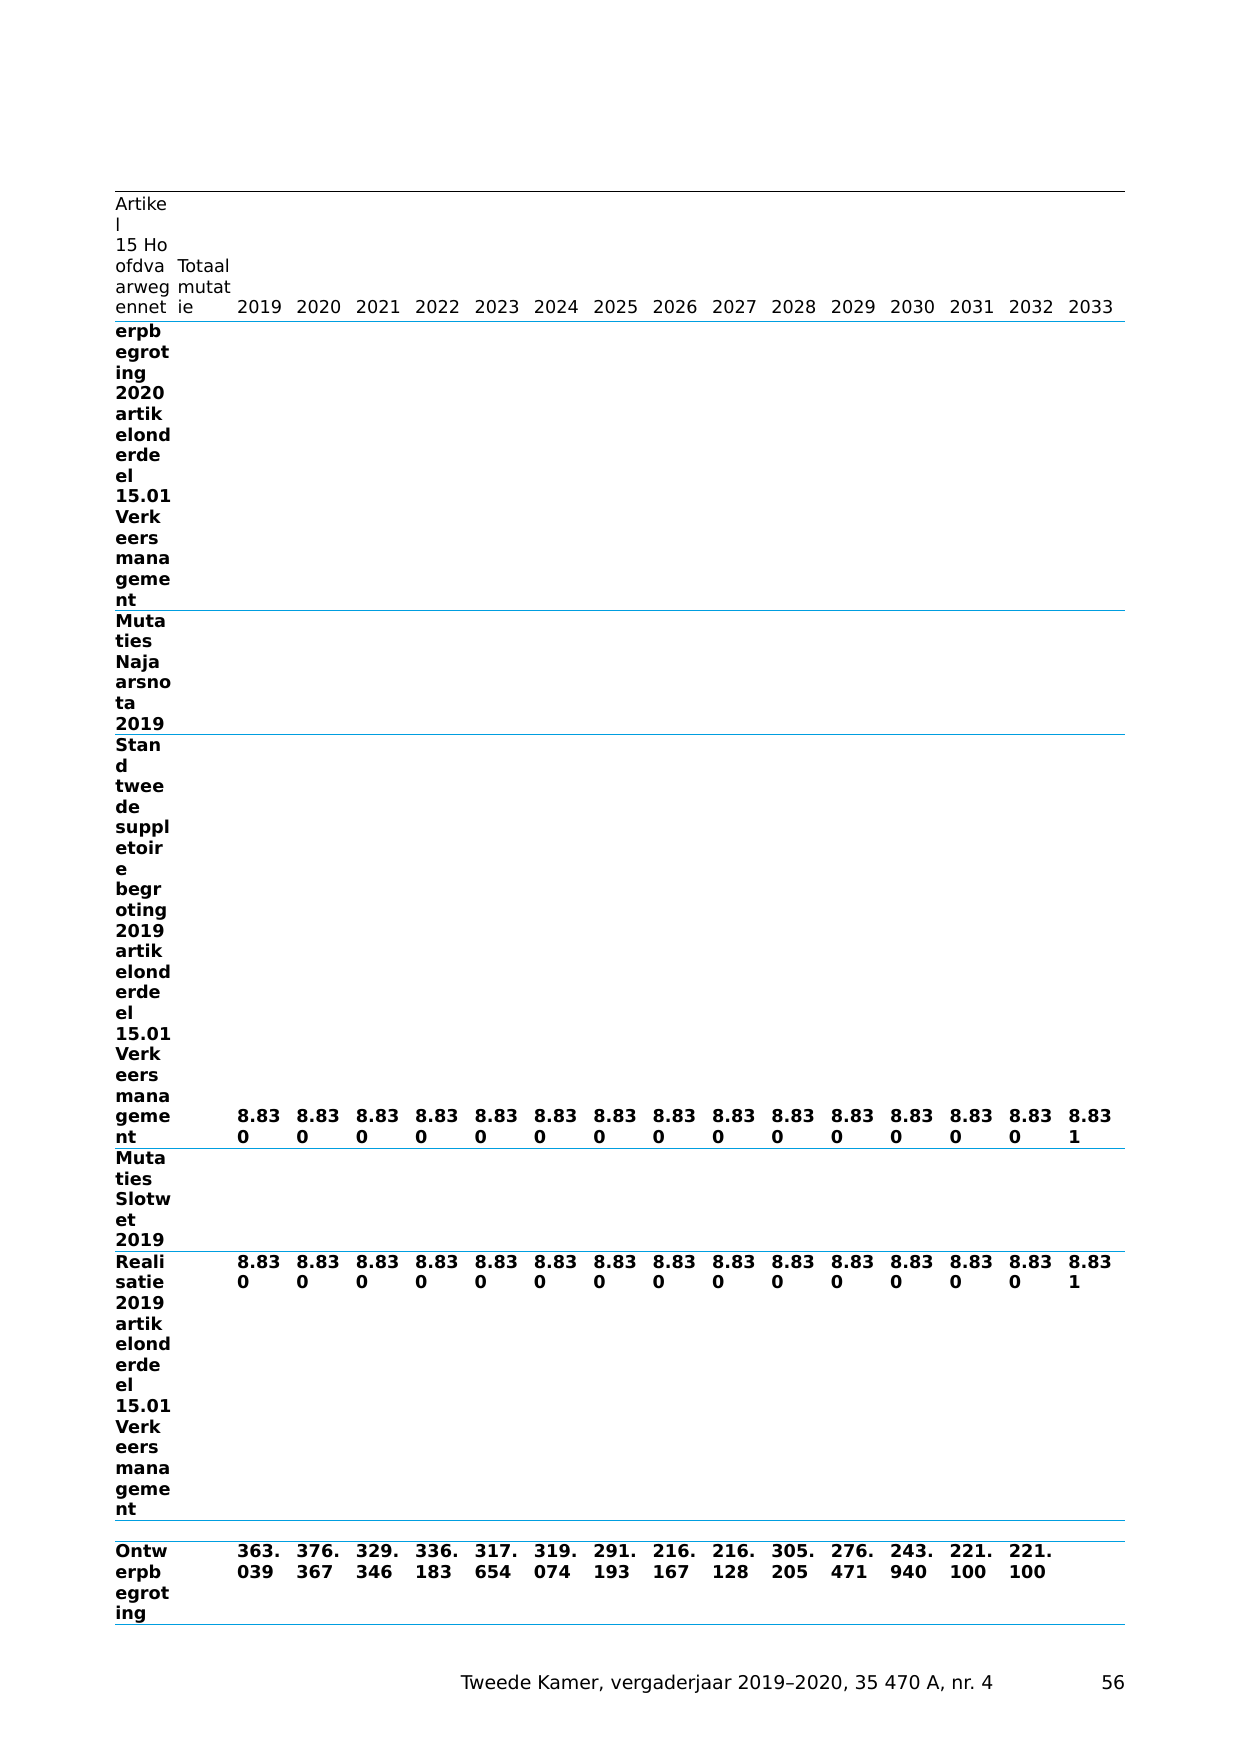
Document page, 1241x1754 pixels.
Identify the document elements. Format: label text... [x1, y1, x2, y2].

table_cell [828, 611, 887, 734]
table_cell [175, 1521, 234, 1541]
table_cell [590, 322, 649, 610]
table_cell 8.830 [946, 1252, 1006, 1520]
table_cell 8.830 [887, 1252, 946, 1520]
table_cell [828, 1149, 887, 1251]
table_header 2024 [531, 192, 590, 321]
table_cell 8.830 [412, 735, 471, 1147]
table_cell [590, 1521, 649, 1541]
table_cell [234, 322, 293, 610]
table_cell [946, 611, 1006, 734]
table_cell [1065, 1542, 1125, 1624]
table_header 2023 [471, 192, 531, 321]
table_cell 8.830 [293, 1252, 353, 1520]
table_cell [353, 1149, 412, 1251]
table_cell 8.830 [650, 1252, 709, 1520]
table_cell 8.830 [353, 1252, 412, 1520]
table_header 2028 [768, 192, 828, 321]
table_header 2025 [590, 192, 649, 321]
table_cell [115, 1521, 174, 1541]
table_cell [1065, 1521, 1125, 1541]
table_cell 336.183 [412, 1542, 471, 1624]
table_cell [1065, 322, 1125, 610]
table_cell 8.830 [946, 735, 1006, 1147]
table_cell 319.074 [531, 1542, 590, 1624]
table_cell [887, 611, 946, 734]
table_cell [412, 1521, 471, 1541]
table_cell 8.830 [709, 735, 768, 1147]
table_cell [828, 322, 887, 610]
table_cell [590, 611, 649, 734]
table_cell 8.830 [412, 1252, 471, 1520]
table_cell [946, 322, 1006, 610]
table_cell 317.654 [471, 1542, 531, 1624]
table_cell [353, 611, 412, 734]
table_header Artikel 15 Hoofdvaarwegennet [115, 192, 174, 321]
table_header 2021 [353, 192, 412, 321]
table_cell [531, 1521, 590, 1541]
table_cell [234, 611, 293, 734]
table_cell [175, 735, 234, 1147]
table_cell [175, 322, 234, 610]
table_cell [531, 322, 590, 610]
table_cell [471, 322, 531, 610]
table_cell Stand tweede suppletoire begroting 2019 artikelonderdeel 15.01 Verkeersmanagement [115, 735, 174, 1147]
table_cell [353, 1521, 412, 1541]
table_cell [768, 611, 828, 734]
table_cell [175, 611, 234, 734]
table_cell 8.830 [471, 1252, 531, 1520]
table_cell 8.830 [828, 1252, 887, 1520]
table_cell 216.167 [650, 1542, 709, 1624]
table_cell [887, 322, 946, 610]
table_cell [650, 611, 709, 734]
table_header 2032 [1006, 192, 1065, 321]
table_cell 276.471 [828, 1542, 887, 1624]
table_cell 8.830 [1006, 735, 1065, 1147]
table_cell [531, 611, 590, 734]
table_cell [650, 322, 709, 610]
table_cell 8.830 [531, 735, 590, 1147]
table_cell 363.039 [234, 1542, 293, 1624]
table_cell [1006, 611, 1065, 734]
table_cell [650, 1521, 709, 1541]
table_cell [412, 611, 471, 734]
table_cell [1006, 1149, 1065, 1251]
table_cell [412, 1149, 471, 1251]
table_cell [887, 1521, 946, 1541]
table_cell 8.830 [471, 735, 531, 1147]
table_cell [175, 1542, 234, 1624]
table_cell [293, 1521, 353, 1541]
table_cell [234, 1521, 293, 1541]
table_cell 221.100 [946, 1542, 1006, 1624]
table_cell 8.830 [650, 735, 709, 1147]
table_cell [828, 1521, 887, 1541]
table_cell 329.346 [353, 1542, 412, 1624]
table_header 2033 [1065, 192, 1125, 321]
table_cell 8.830 [293, 735, 353, 1147]
table_cell [1065, 1149, 1125, 1251]
table_cell 8.830 [887, 735, 946, 1147]
table_cell [234, 1149, 293, 1251]
table_header 2029 [828, 192, 887, 321]
table_cell [709, 1149, 768, 1251]
table_cell [293, 1149, 353, 1251]
table_cell 8.830 [234, 1252, 293, 1520]
table_cell [1006, 1521, 1065, 1541]
table_cell [768, 322, 828, 610]
table_header 2026 [650, 192, 709, 321]
table_cell [471, 1521, 531, 1541]
table_cell 8.831 [1065, 1252, 1125, 1520]
table_cell [1006, 322, 1065, 610]
table_cell [709, 1521, 768, 1541]
table_cell 8.830 [590, 1252, 649, 1520]
table_cell 8.830 [590, 735, 649, 1147]
table_cell erpbegroting 2020 artikelonderdeel 15.01 Verkeersmanagement [115, 322, 174, 610]
table_cell 8.830 [531, 1252, 590, 1520]
table_header 2022 [412, 192, 471, 321]
table_header Totaal mutatie [175, 192, 234, 321]
table_cell [471, 611, 531, 734]
table_cell [1065, 611, 1125, 734]
table_cell [590, 1149, 649, 1251]
table_cell 291.193 [590, 1542, 649, 1624]
table_cell 216.128 [709, 1542, 768, 1624]
table_cell 8.830 [1006, 1252, 1065, 1520]
table_cell [946, 1149, 1006, 1251]
table_cell Ontwerpbegroting [115, 1542, 174, 1624]
table_cell 8.830 [828, 735, 887, 1147]
table_cell 8.831 [1065, 735, 1125, 1147]
table_cell [650, 1149, 709, 1251]
table_header 2019 [234, 192, 293, 321]
table_cell [887, 1149, 946, 1251]
table_cell [768, 1521, 828, 1541]
table_cell [293, 322, 353, 610]
table_cell 221.100 [1006, 1542, 1065, 1624]
table_header 2030 [887, 192, 946, 321]
table_cell 243.940 [887, 1542, 946, 1624]
table_cell Mutaties Najaarsnota 2019 [115, 611, 174, 734]
table_cell [471, 1149, 531, 1251]
table_cell [293, 611, 353, 734]
table_cell [768, 1149, 828, 1251]
table_cell [412, 322, 471, 610]
table_cell 305.205 [768, 1542, 828, 1624]
table_cell [353, 322, 412, 610]
table_cell 8.830 [353, 735, 412, 1147]
table_header 2020 [293, 192, 353, 321]
table_cell 8.830 [768, 1252, 828, 1520]
table_header 2027 [709, 192, 768, 321]
table_header 2031 [946, 192, 1006, 321]
table_cell [709, 322, 768, 610]
table_cell Mutaties Slotwet 2019 [115, 1149, 174, 1251]
table_cell [175, 1252, 234, 1520]
table_cell 8.830 [709, 1252, 768, 1520]
table_cell [531, 1149, 590, 1251]
table_cell 376.367 [293, 1542, 353, 1624]
table_cell 8.830 [234, 735, 293, 1147]
table_cell 8.830 [768, 735, 828, 1147]
table_cell [946, 1521, 1006, 1541]
table_cell [709, 611, 768, 734]
table_cell [175, 1149, 234, 1251]
table_cell Realisatie 2019 artikelonderdeel 15.01 Verkeersmanagement [115, 1252, 174, 1520]
